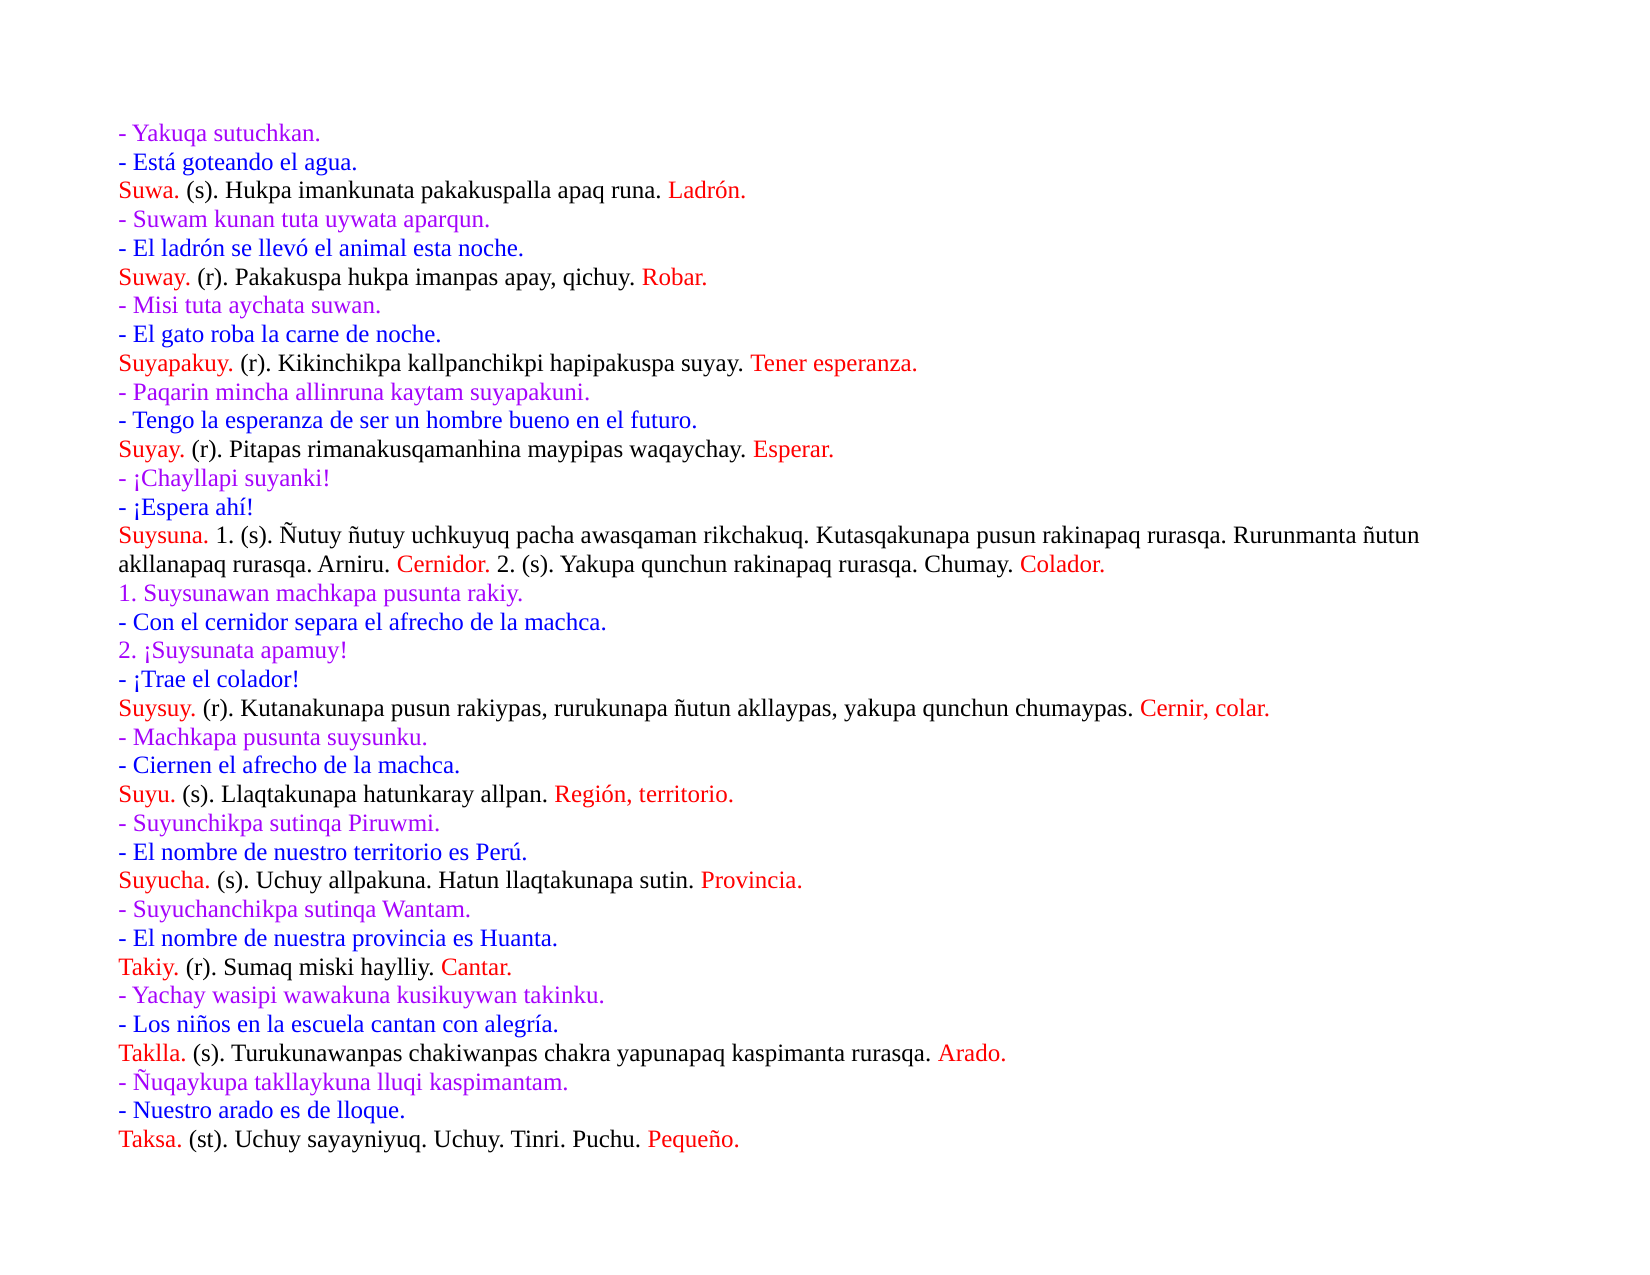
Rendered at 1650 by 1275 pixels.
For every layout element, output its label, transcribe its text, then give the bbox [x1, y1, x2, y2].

text Suwa. (s). Hukpa imankunata pakakuspalla apaq runa. Ladrón. [118, 176, 1532, 204]
text - ¡Espera ahí! [118, 492, 1532, 521]
text - El nombre de nuestra provincia es Huanta. [118, 923, 1532, 952]
text Suysuna. 1. (s). Ñutuy ñutuy uchkuyuq pacha awasqaman rikchakuq. Kutasqakunapa pusun rakinapaq rurasqa. Rurunmanta ñutun akllanapaq rurasqa. Arniru. Cernidor. 2. (s). Yakupa qunchun rakinapaq rurasqa. Chumay. Colador. [118, 521, 1532, 578]
text - Machkapa pusunta suysunku. [118, 722, 1532, 751]
text Suyu. (s). Llaqtakunapa hatunkaray allpan. Región, territorio. [118, 779, 1532, 808]
text - Con el cernidor separa el afrecho de la machca. [118, 607, 1532, 636]
text - El ladrón se llevó el animal esta noche. [118, 233, 1532, 262]
text Suyucha. (s). Uchuy allpakuna. Hatun llaqtakunapa sutin. Provincia. [118, 866, 1532, 894]
text - Paqarin mincha allinruna kaytam suyapakuni. [118, 377, 1532, 406]
text - Nuestro arado es de lloque. [118, 1096, 1532, 1124]
text - Está goteando el agua. [118, 147, 1532, 176]
text Suyay. (r). Pitapas rimanakusqamanhina maypipas waqaychay. Esperar. [118, 434, 1532, 463]
text - Suyunchikpa sutinqa Piruwmi. [118, 808, 1532, 837]
text Takiy. (r). Sumaq miski haylliy. Cantar. [118, 952, 1532, 981]
text - El nombre de nuestro territorio es Perú. [118, 837, 1532, 866]
text Suysuy. (r). Kutanakunapa pusun rakiypas, rurukunapa ñutun akllaypas, yakupa qunchun chumaypas. Cernir, colar. [118, 693, 1532, 722]
text - Yakuqa sutuchkan. [118, 118, 1532, 147]
text - Ciernen el afrecho de la machca. [118, 751, 1532, 779]
text Suway. (r). Pakakuspa hukpa imanpas apay, qichuy. Robar. [118, 262, 1532, 291]
text - Tengo la esperanza de ser un hombre bueno en el futuro. [118, 406, 1532, 434]
text 1. Suysunawan machkapa pusunta rakiy. [118, 578, 1532, 607]
text - Suwam kunan tuta uywata aparqun. [118, 204, 1532, 233]
text - Misi tuta aychata suwan. [118, 291, 1532, 319]
text - Ñuqaykupa takllaykuna lluqi kaspimantam. [118, 1067, 1532, 1096]
text - ¡Trae el colador! [118, 664, 1532, 693]
text - El gato roba la carne de noche. [118, 319, 1532, 348]
text - Suyuchanchikpa sutinqa Wantam. [118, 894, 1532, 923]
text 2. ¡Suysunata apamuy! [118, 636, 1532, 664]
text - Los niños en la escuela cantan con alegría. [118, 1009, 1532, 1038]
text - Yachay wasipi wawakuna kusikuywan takinku. [118, 981, 1532, 1009]
text Suyapakuy. (r). Kikinchikpa kallpanchikpi hapipakuspa suyay. Tener esperanza. [118, 348, 1532, 377]
text Taksa. (st). Uchuy sayayniyuq. Uchuy. Tinri. Puchu. Pequeño. [118, 1124, 1532, 1153]
text Taklla. (s). Turukunawanpas chakiwanpas chakra yapunapaq kaspimanta rurasqa. Arado. [118, 1038, 1532, 1067]
text - ¡Chayllapi suyanki! [118, 463, 1532, 492]
